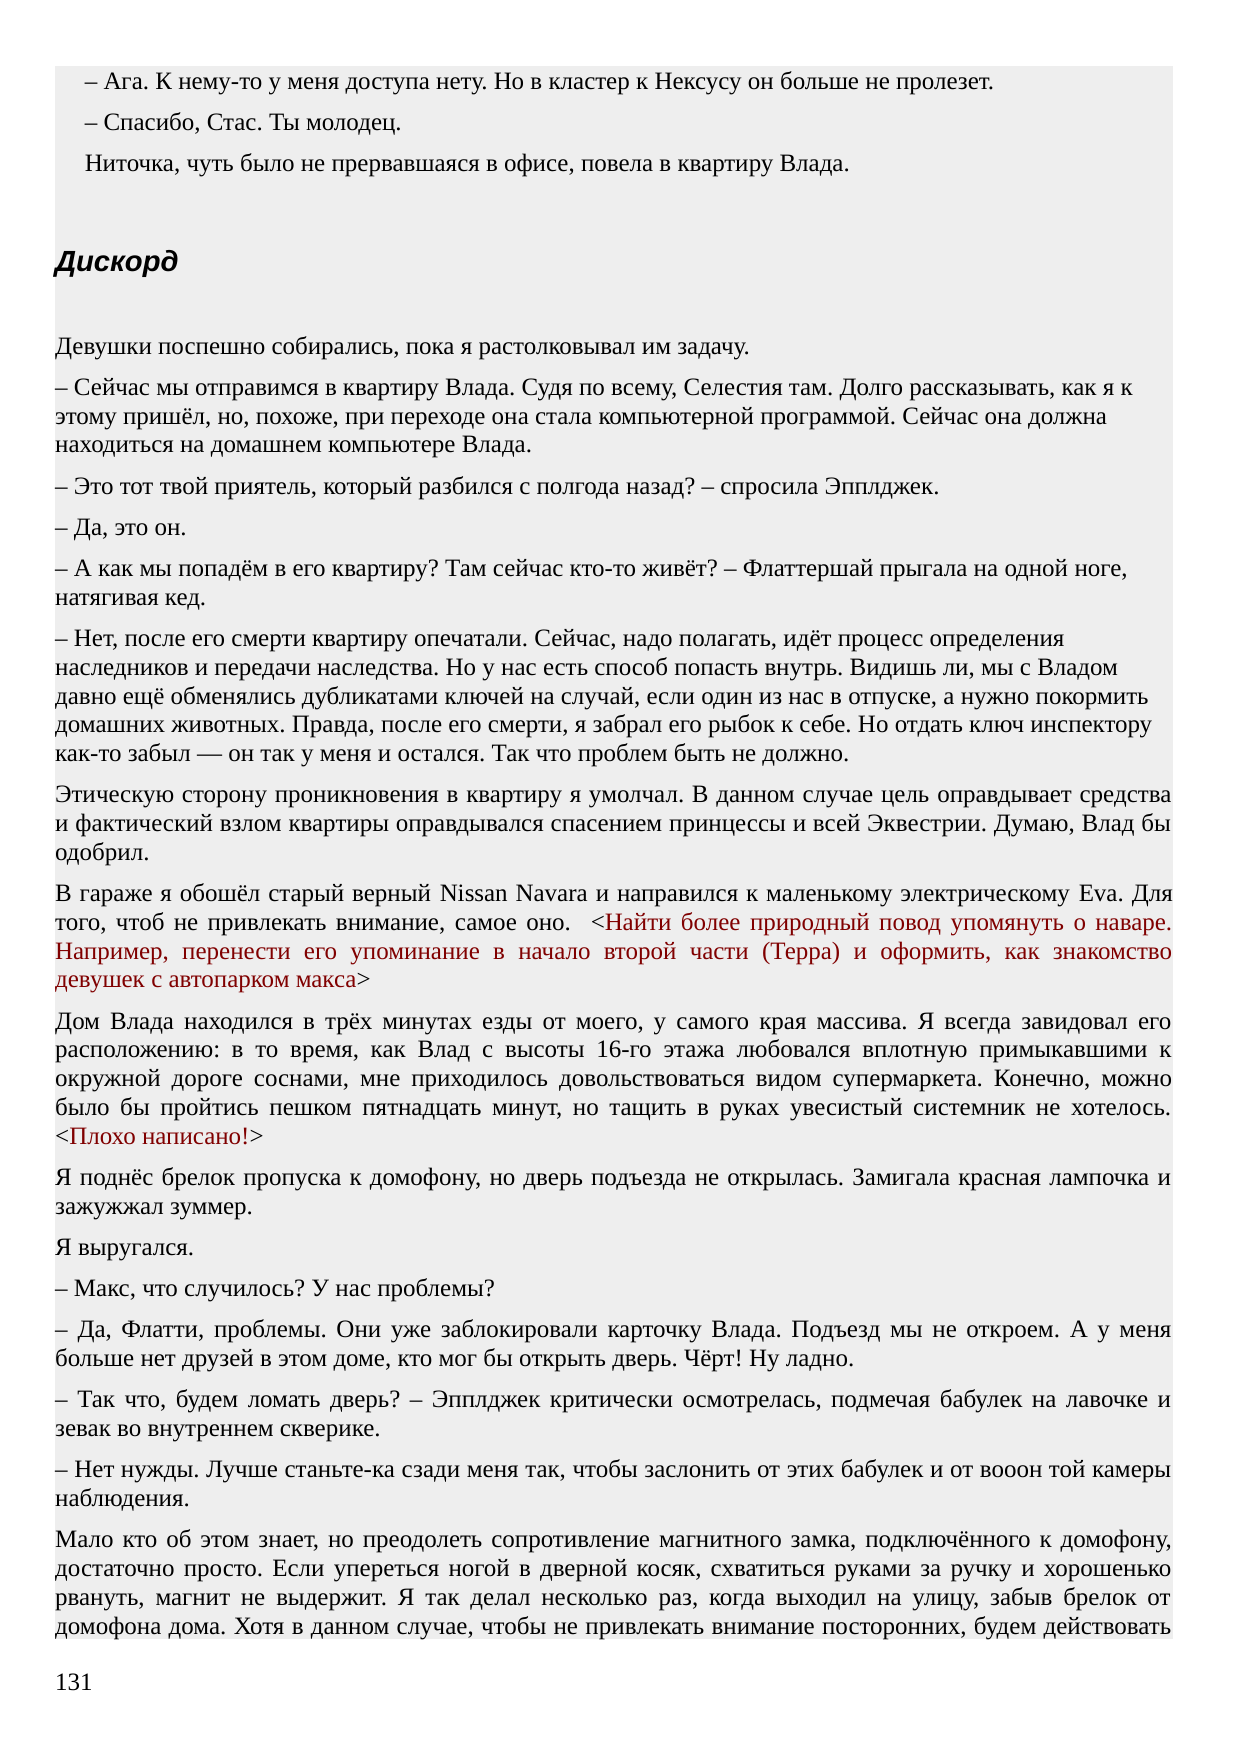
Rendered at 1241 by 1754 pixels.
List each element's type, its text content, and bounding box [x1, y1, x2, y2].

subtitle Дискорд [55, 243, 1173, 277]
text – Макс, что случилось? У нас проблемы? [55, 1273, 1173, 1302]
list Мало кто об этом знает, но преодолеть сопротивление магнитного замка, подключённого к домофону, достаточно просто. Если упереться ногой в дверной косяк, схватиться руками за ручку и хорошенько рвануть, магнит не выдержит. Я так делал несколько раз, когда выходил на улицу, забыв брелок от домофона дома. Хотя в данном случае, чтобы не привлекать внимание посторонних, будем действовать [55, 1524, 1173, 1639]
text – А как мы попадём в его квартиру? Там сейчас кто-то живёт? – Флаттершай прыгала на одной ноге, натягивая кед. [55, 553, 1173, 611]
text Дом Влада находился в трёх минутах езды от моего, у самого края массива. Я всегда завидовал его расположению: в то время, как Влад с высоты 16-го этажа любовался вплотную примыкавшими к окружной дороге соснами, мне приходилось довольствоваться видом супермаркета. Конечно, можно было бы пройтись пешком пятнадцать минут, но тащить в руках увесистый системник не хотелось. <Плохо написано!> [55, 1006, 1173, 1149]
text В гараже я обошёл старый верный Nissan Navara и направился к маленькому электрическому Eva. Для того, чтоб не привлекать внимание, самое оно. <Найти более природный повод упомянуть о наваре. Например, перенести его упоминание в начало второй части (Терра) и оформить, как знакомство девушек с автопарком макса> [55, 878, 1173, 993]
text Этическую сторону проникновения в квартиру я умолчал. В данном случае цель оправдывает средства и фактический взлом квартиры оправдывался спасением принцессы и всей Эквестрии. Думаю, Влад бы одобрил. [55, 779, 1173, 866]
text – Так что, будем ломать дверь? – Эпплджек критически осмотрелась, подмечая бабулек на лавочке и зевак во внутреннем скверике. [55, 1384, 1173, 1442]
text Девушки поспешно собирались, пока я растолковывал им задачу. [55, 331, 1173, 359]
text – Сейчас мы отправимся в квартиру Влада. Судя по всему, Селестия там. Долго рассказывать, как я к этому пришёл, но, похоже, при переходе она стала компьютерной программой. Сейчас она должна находиться на домашнем компьютере Влада. [55, 372, 1173, 458]
text – Это тот твой приятель, который разбился с полгода назад? – спросила Эпплджек. [55, 471, 1173, 499]
text Я выругался. [55, 1232, 1173, 1261]
text – Спасибо, Стас. Ты молодец. [55, 107, 1173, 136]
text – Ага. К нему-то у меня доступа нету. Но в кластер к Нексусу он больше не пролезет. [55, 66, 1173, 95]
text – Да, это он. [55, 512, 1173, 541]
text Я поднёс брелок пропуска к домофону, но дверь подъезда не открылась. Замигала красная лампочка и зажужжал зуммер. [55, 1162, 1173, 1219]
text – Нет нужды. Лучше станьте-ка сзади меня так, чтобы заслонить от этих бабулек и от вооон той камеры наблюдения. [55, 1454, 1173, 1512]
text – Да, Флатти, проблемы. Они уже заблокировали карточку Влада. Подъезд мы не откроем. А у меня больше нет друзей в этом доме, кто мог бы открыть дверь. Чёрт! Ну ладно. [55, 1314, 1173, 1372]
text Ниточка, чуть было не прервавшаяся в офисе, повела в квартиру Влада. [55, 148, 1173, 177]
text – Нет, после его смерти квартиру опечатали. Сейчас, надо полагать, идёт процесс определения наследников и передачи наследства. Но у нас есть способ попасть внутрь. Видишь ли, мы с Владом давно ещё обменялись дубликатами ключей на случай, если один из нас в отпуске, а нужно покормить домашних животных. Правда, после его смерти, я забрал его рыбок к себе. Но отдать ключ инспектору как-то забыл — он так у меня и остался. Так что проблем быть не должно. [55, 623, 1173, 767]
